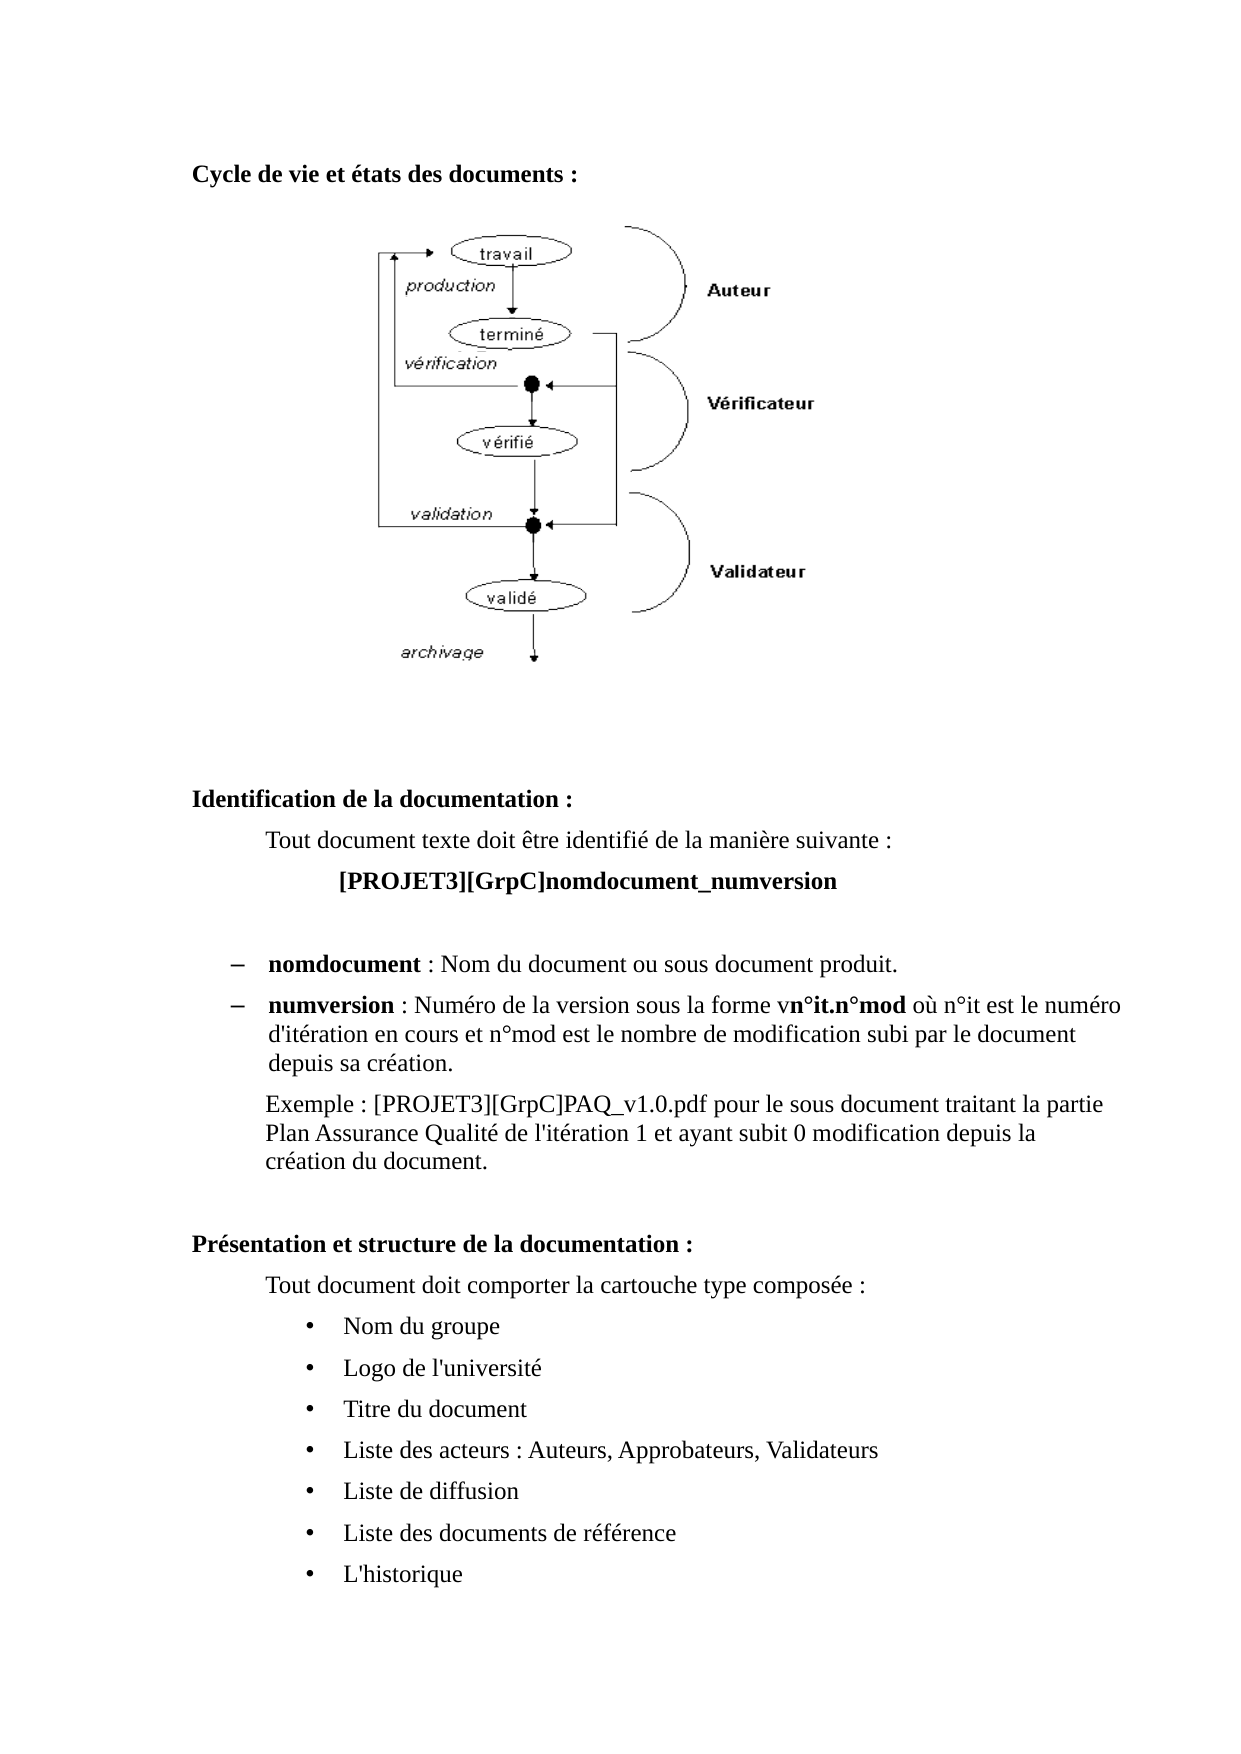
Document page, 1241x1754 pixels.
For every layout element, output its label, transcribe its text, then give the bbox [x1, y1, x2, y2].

list Liste de diffusion [306, 1476, 1122, 1505]
list Logo de l'université [306, 1353, 1122, 1381]
text [PROJET3][GrpC]nomdocument_numversion [118, 866, 1122, 895]
text Tout document doit comporter la cartouche type composée : [118, 1270, 1122, 1299]
text Tout document texte doit être identifié de la manière suivante : [118, 825, 1122, 854]
text Cycle de vie et états des documents : [118, 159, 1122, 188]
list Liste des documents de référence [306, 1518, 1122, 1546]
list Liste des acteurs : Auteurs, Approbateurs, Validateurs [306, 1435, 1122, 1464]
text Identification de la documentation : [118, 784, 1122, 813]
list Nom du groupe [306, 1311, 1122, 1340]
text Exemple : [PROJET3][GrpC]PAQ_v1.0.pdf pour le sous document traitant la partie Plan Assurance Qualité de l'itération 1 et ayant subit 0 modification depuis la création du document. [118, 1089, 1122, 1175]
list L'historique [306, 1559, 1122, 1588]
list numversion : Numéro de la version sous la forme vn°it.n°mod où n°it est le numéro d'itération en cours et n°mod est le nombre de modification subi par le document depuis sa création. [231, 990, 1122, 1076]
list Titre du document [306, 1394, 1122, 1423]
picture [317, 211, 826, 702]
text Présentation et structure de la documentation : [118, 1229, 1122, 1258]
list nomdocument : Nom du document ou sous document produit. [231, 949, 1122, 978]
